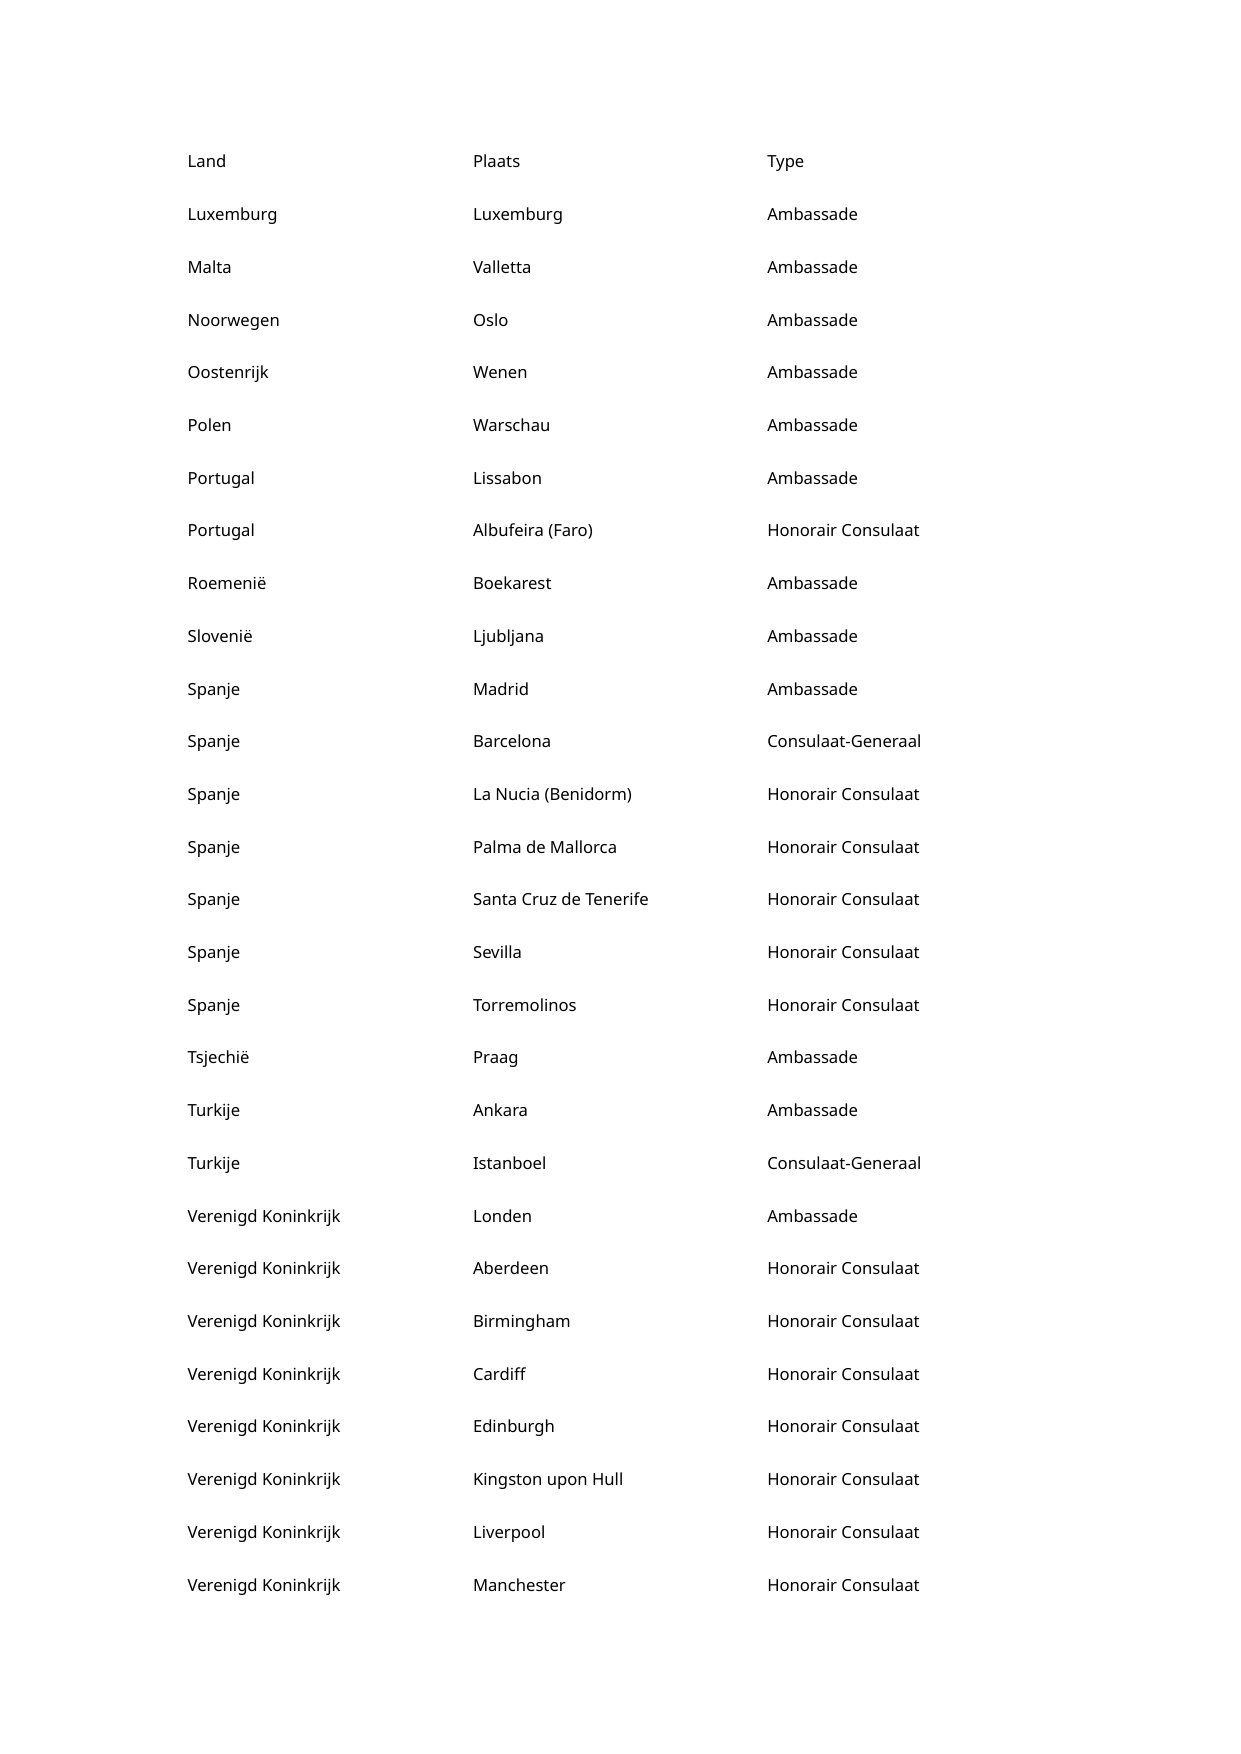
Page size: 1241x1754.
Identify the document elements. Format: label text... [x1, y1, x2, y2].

table_cell Verenigd Koninkrijk [188, 1257, 473, 1309]
table_cell Ambassade [767, 1204, 1053, 1257]
table_header Type [767, 150, 1053, 203]
table_cell Polen [188, 414, 473, 466]
table_cell Ambassade [767, 572, 1053, 624]
table_cell Verenigd Koninkrijk [188, 1310, 473, 1362]
table_cell Malta [188, 255, 473, 308]
table_cell Portugal [188, 466, 473, 519]
table_cell Honorair Consulaat [767, 519, 1053, 572]
table_cell Honorair Consulaat [767, 888, 1053, 941]
table_cell Honorair Consulaat [767, 835, 1053, 888]
table_cell Honorair Consulaat [767, 993, 1053, 1046]
table_cell Kingston upon Hull [473, 1468, 767, 1520]
table_cell Slovenië [188, 624, 473, 677]
table_cell Manchester [473, 1573, 767, 1596]
table_header Land [188, 150, 473, 203]
table_cell Honorair Consulaat [767, 1573, 1053, 1596]
table_cell Valletta [473, 255, 767, 308]
table_cell Aberdeen [473, 1257, 767, 1309]
table_cell Noorwegen [188, 308, 473, 361]
table_cell Spanje [188, 783, 473, 835]
table_cell Tsjechië [188, 1046, 473, 1099]
table_cell Honorair Consulaat [767, 941, 1053, 993]
table_header Plaats [473, 150, 767, 203]
table_cell Liverpool [473, 1520, 767, 1573]
table_cell Consulaat-Generaal [767, 730, 1053, 782]
table_cell Ankara [473, 1099, 767, 1151]
table_cell Ambassade [767, 308, 1053, 361]
table_cell Honorair Consulaat [767, 783, 1053, 835]
table_cell Luxemburg [188, 203, 473, 255]
table_cell Honorair Consulaat [767, 1415, 1053, 1468]
table_cell Ambassade [767, 677, 1053, 730]
table_cell Ambassade [767, 624, 1053, 677]
table_cell Warschau [473, 414, 767, 466]
table_cell Ambassade [767, 203, 1053, 255]
table_cell Roemenië [188, 572, 473, 624]
table_cell Lissabon [473, 466, 767, 519]
table_cell Spanje [188, 677, 473, 730]
table_cell Ambassade [767, 466, 1053, 519]
table_cell Verenigd Koninkrijk [188, 1468, 473, 1520]
table_cell Edinburgh [473, 1415, 767, 1468]
table_cell Ambassade [767, 1099, 1053, 1151]
table_cell Londen [473, 1204, 767, 1257]
table_cell Santa Cruz de Tenerife [473, 888, 767, 941]
table_cell Spanje [188, 835, 473, 888]
table_cell Torremolinos [473, 993, 767, 1046]
table_cell La Nucia (Benidorm) [473, 783, 767, 835]
table_cell Ambassade [767, 361, 1053, 413]
table_cell Spanje [188, 888, 473, 941]
table_cell Wenen [473, 361, 767, 413]
table_cell Sevilla [473, 941, 767, 993]
table_cell Verenigd Koninkrijk [188, 1520, 473, 1573]
table_cell Spanje [188, 730, 473, 782]
table_cell Turkije [188, 1151, 473, 1204]
table_cell Spanje [188, 941, 473, 993]
table_cell Oslo [473, 308, 767, 361]
table_cell Ljubljana [473, 624, 767, 677]
table_cell Ambassade [767, 414, 1053, 466]
table_cell Honorair Consulaat [767, 1520, 1053, 1573]
table_cell Istanboel [473, 1151, 767, 1204]
table_cell Boekarest [473, 572, 767, 624]
table_cell Praag [473, 1046, 767, 1099]
table_cell Cardiff [473, 1362, 767, 1415]
table_cell Consulaat-Generaal [767, 1151, 1053, 1204]
table_cell Honorair Consulaat [767, 1362, 1053, 1415]
table_cell Verenigd Koninkrijk [188, 1573, 473, 1596]
table_cell Spanje [188, 993, 473, 1046]
table_cell Barcelona [473, 730, 767, 782]
table_cell Verenigd Koninkrijk [188, 1362, 473, 1415]
table_cell Honorair Consulaat [767, 1257, 1053, 1309]
table_cell Verenigd Koninkrijk [188, 1415, 473, 1468]
table_cell Verenigd Koninkrijk [188, 1204, 473, 1257]
table_cell Honorair Consulaat [767, 1310, 1053, 1362]
table_cell Palma de Mallorca [473, 835, 767, 888]
table_cell Albufeira (Faro) [473, 519, 767, 572]
table_cell Ambassade [767, 255, 1053, 308]
table_cell Oostenrijk [188, 361, 473, 413]
table_cell Turkije [188, 1099, 473, 1151]
table_cell Ambassade [767, 1046, 1053, 1099]
table_cell Birmingham [473, 1310, 767, 1362]
table_cell Madrid [473, 677, 767, 730]
table_cell Honorair Consulaat [767, 1468, 1053, 1520]
table_cell Portugal [188, 519, 473, 572]
table_cell Luxemburg [473, 203, 767, 255]
